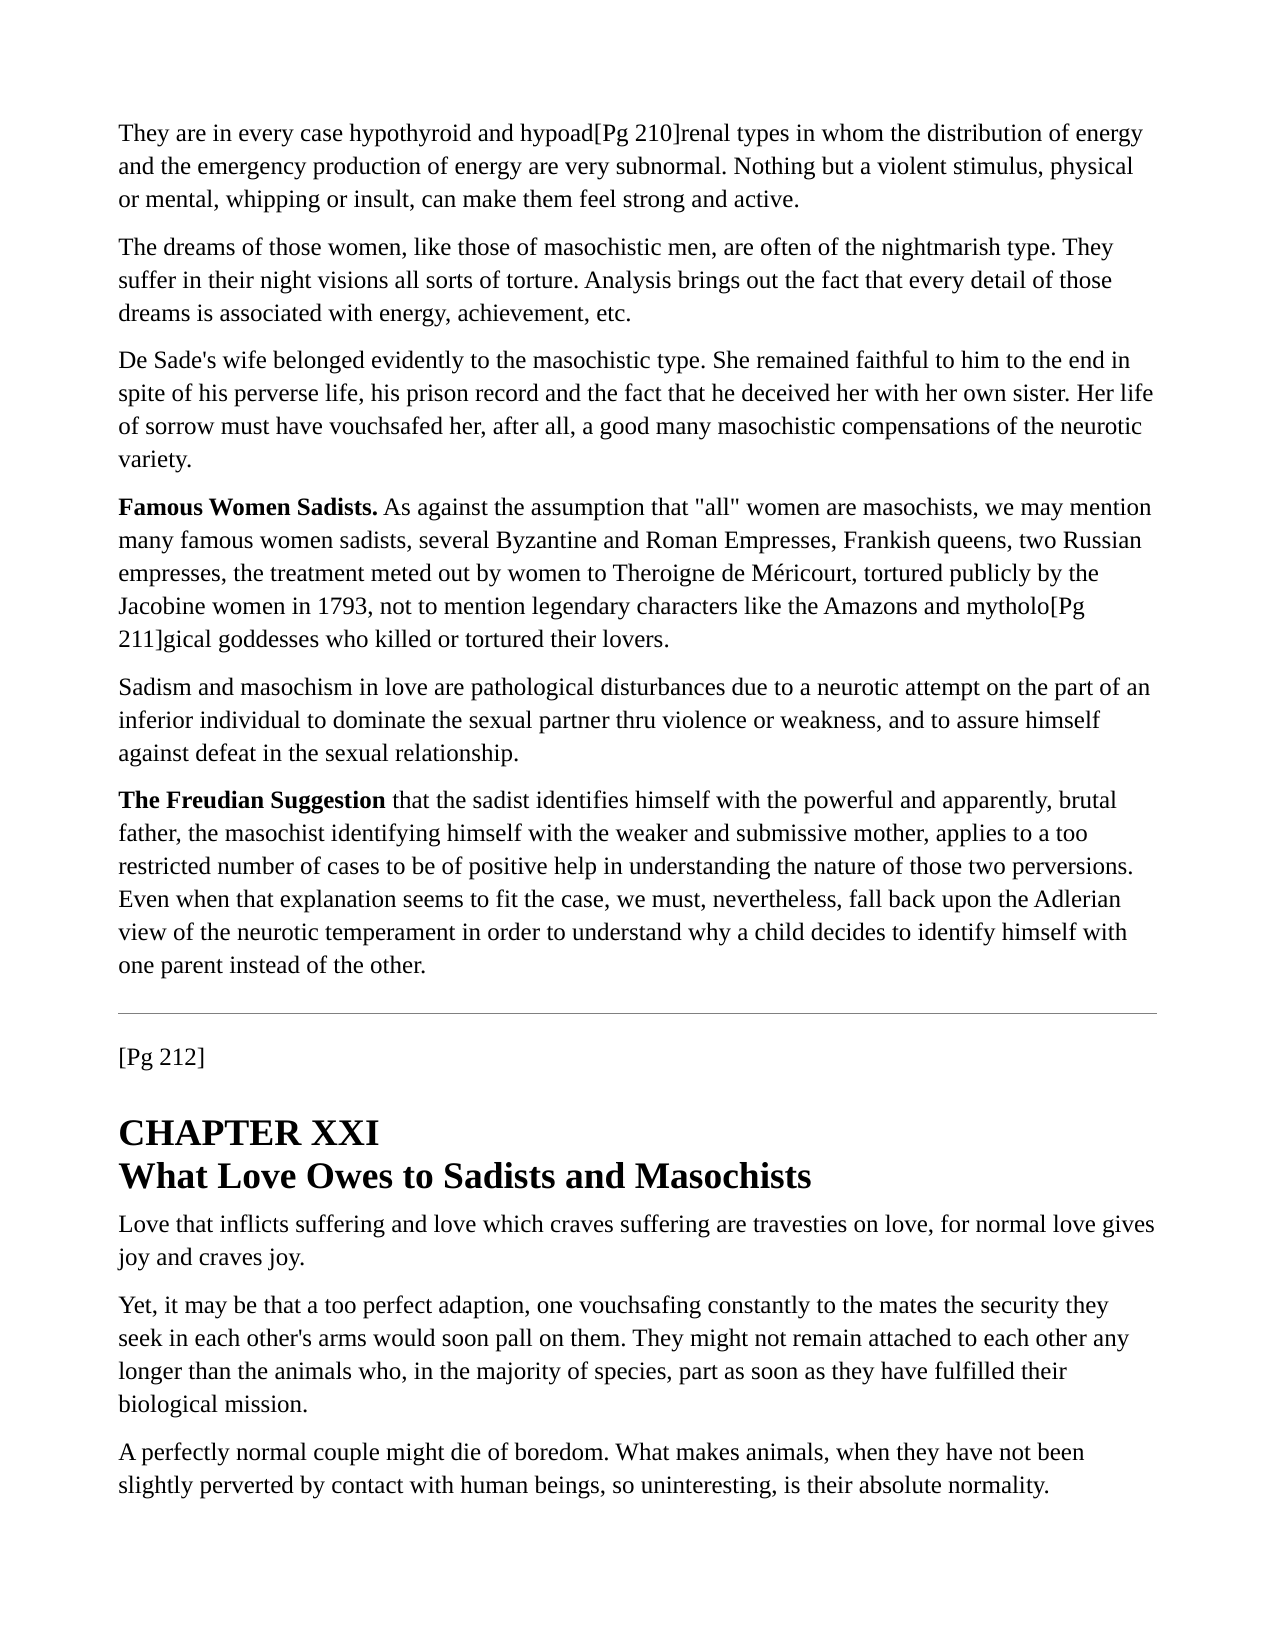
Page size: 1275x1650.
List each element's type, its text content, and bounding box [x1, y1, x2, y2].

text Famous Women Sadists. As against the assumption that "all" women are masochists, we may mention many famous women sadists, several Byzantine and Roman Empresses, Frankish queens, two Russian empresses, the treatment meted out by women to Theroigne de Méricourt, tortured publicly by the Jacobine women in 1793, not to mention legendary characters like the Amazons and mytholo[Pg 211]gical goddesses who killed or tortured their lovers. [118, 492, 1157, 653]
text A perfectly normal couple might die of boredom. What makes animals, when they have not been slightly perverted by contact with human beings, so uninteresting, is their absolute normality. [118, 1437, 1157, 1498]
text Love that inflicts suffering and love which craves suffering are travesties on love, for normal love gives joy and craves joy. [118, 1209, 1157, 1271]
text De Sade's wife belonged evidently to the masochistic type. She remained faithful to him to the end in spite of his perverse life, his prison record and the fact that he deceived her with her own sister. Her life of sorrow must have vouchsafed her, after all, a good many masochistic compensations of the neurotic variety. [118, 345, 1157, 473]
text Sadism and masochism in love are pathological disturbances due to a neurotic attempt on the part of an inferior individual to dominate the sexual partner thru violence or weakness, and to assure himself against defeat in the sexual relationship. [118, 672, 1157, 767]
text Yet, it may be that a too perfect adaption, one vouchsafing constantly to the mates the security they seek in each other's arms would soon pall on them. They might not remain attached to each other any longer than the animals who, in the majority of species, part as soon as they have fulfilled their biological mission. [118, 1290, 1157, 1418]
subtitle CHAPTER XXI What Love Owes to Sadists and Masochists [118, 1111, 1157, 1197]
text They are in every case hypothyroid and hypoad[Pg 210]renal types in whom the distribution of energy and the emergency production of energy are very subnormal. Nothing but a violent stimulus, physical or mental, whipping or insult, can make them feel strong and active. [118, 118, 1157, 213]
text The dreams of those women, like those of masochistic men, are often of the nightmarish type. They suffer in their night visions all sorts of torture. Analysis brings out the fact that every detail of those dreams is associated with energy, achievement, etc. [118, 232, 1157, 327]
text [Pg 212] [118, 1042, 1157, 1071]
text The Freudian Suggestion that the sadist identifies himself with the powerful and apparently, brutal father, the masochist identifying himself with the weaker and submissive mother, applies to a too restricted number of cases to be of positive help in understanding the nature of those two perversions. Even when that explanation seems to fit the case, we must, nevertheless, fall back upon the Adlerian view of the neurotic temperament in order to understand why a child decides to identify himself with one parent instead of the other. [118, 785, 1157, 979]
